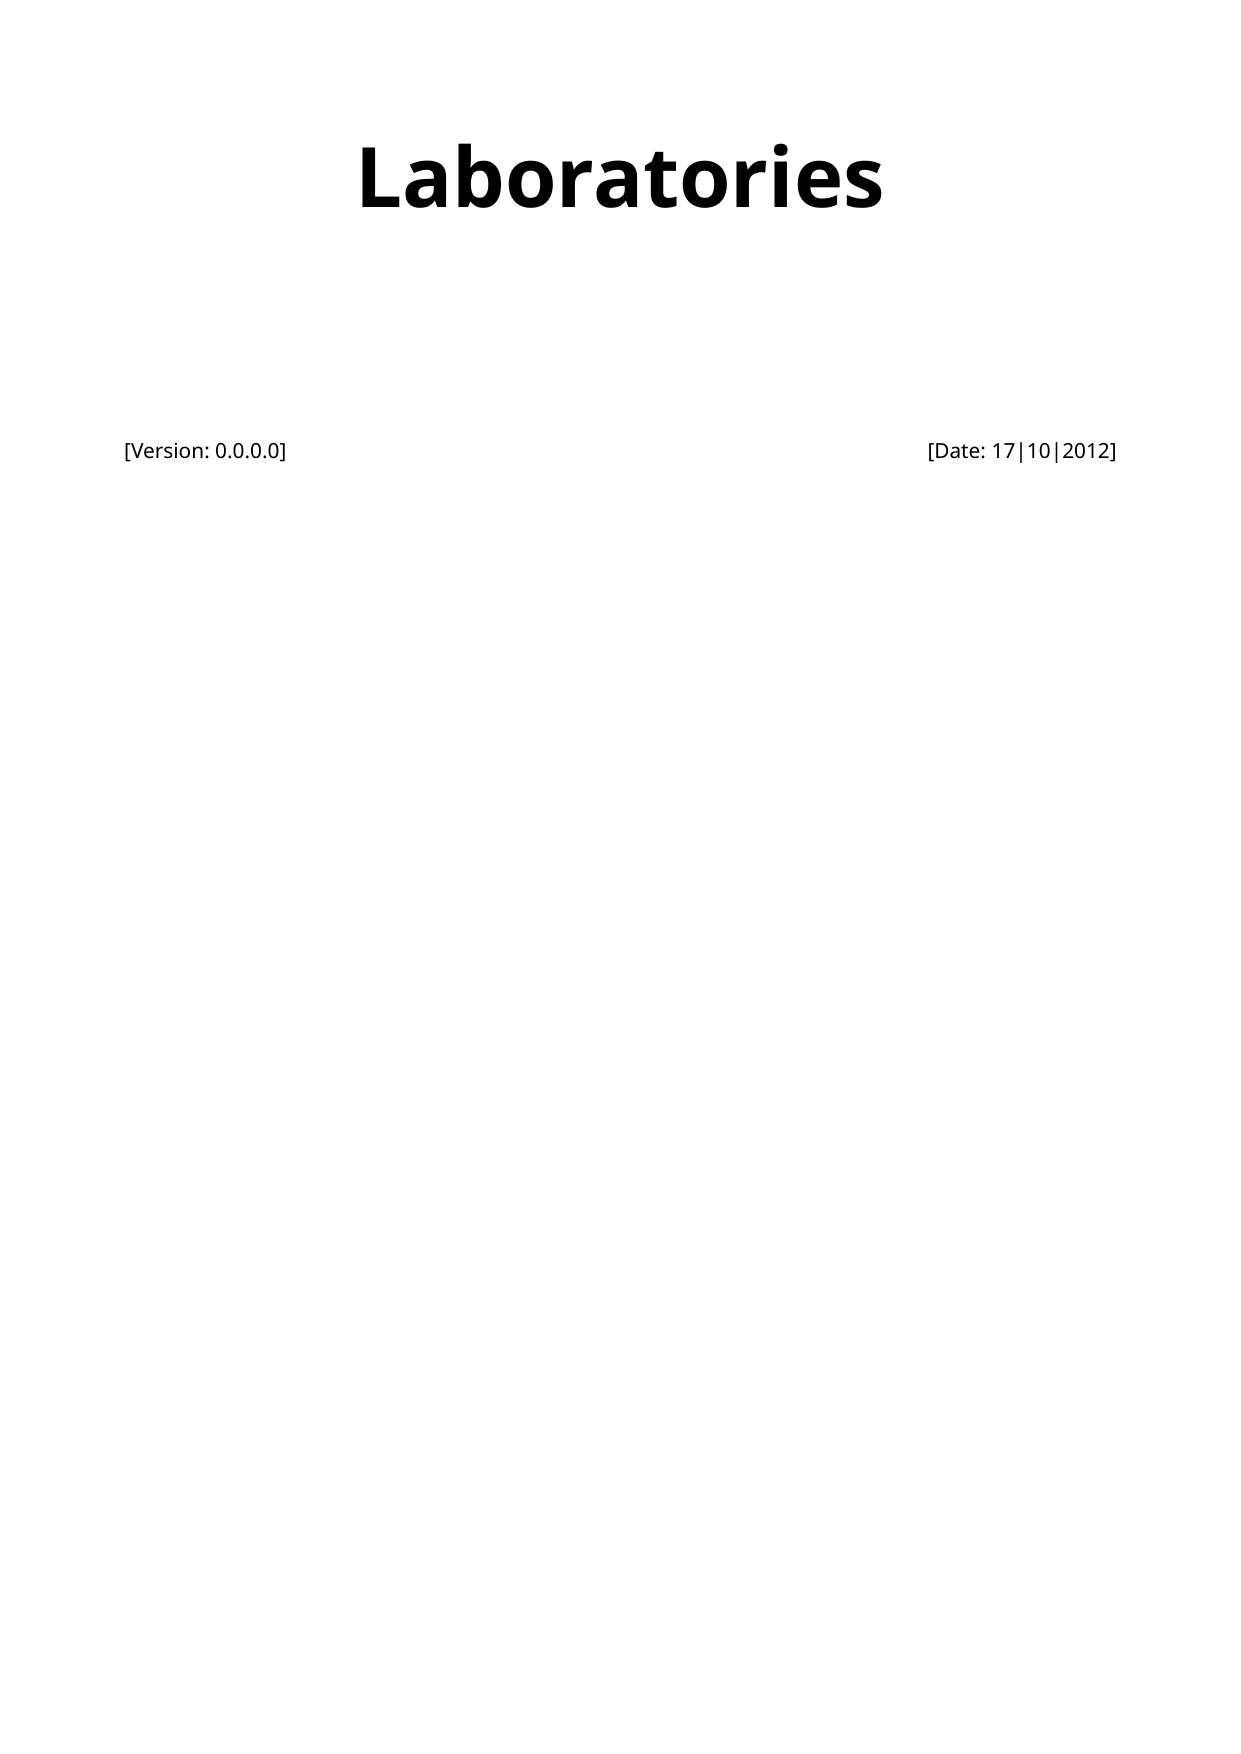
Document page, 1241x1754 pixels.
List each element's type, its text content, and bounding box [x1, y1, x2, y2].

table_header [Date: 17|10|2012] [620, 430, 1122, 470]
table_header [Version: 0.0.0.0] [118, 430, 620, 470]
text Laboratories [118, 118, 1122, 232]
